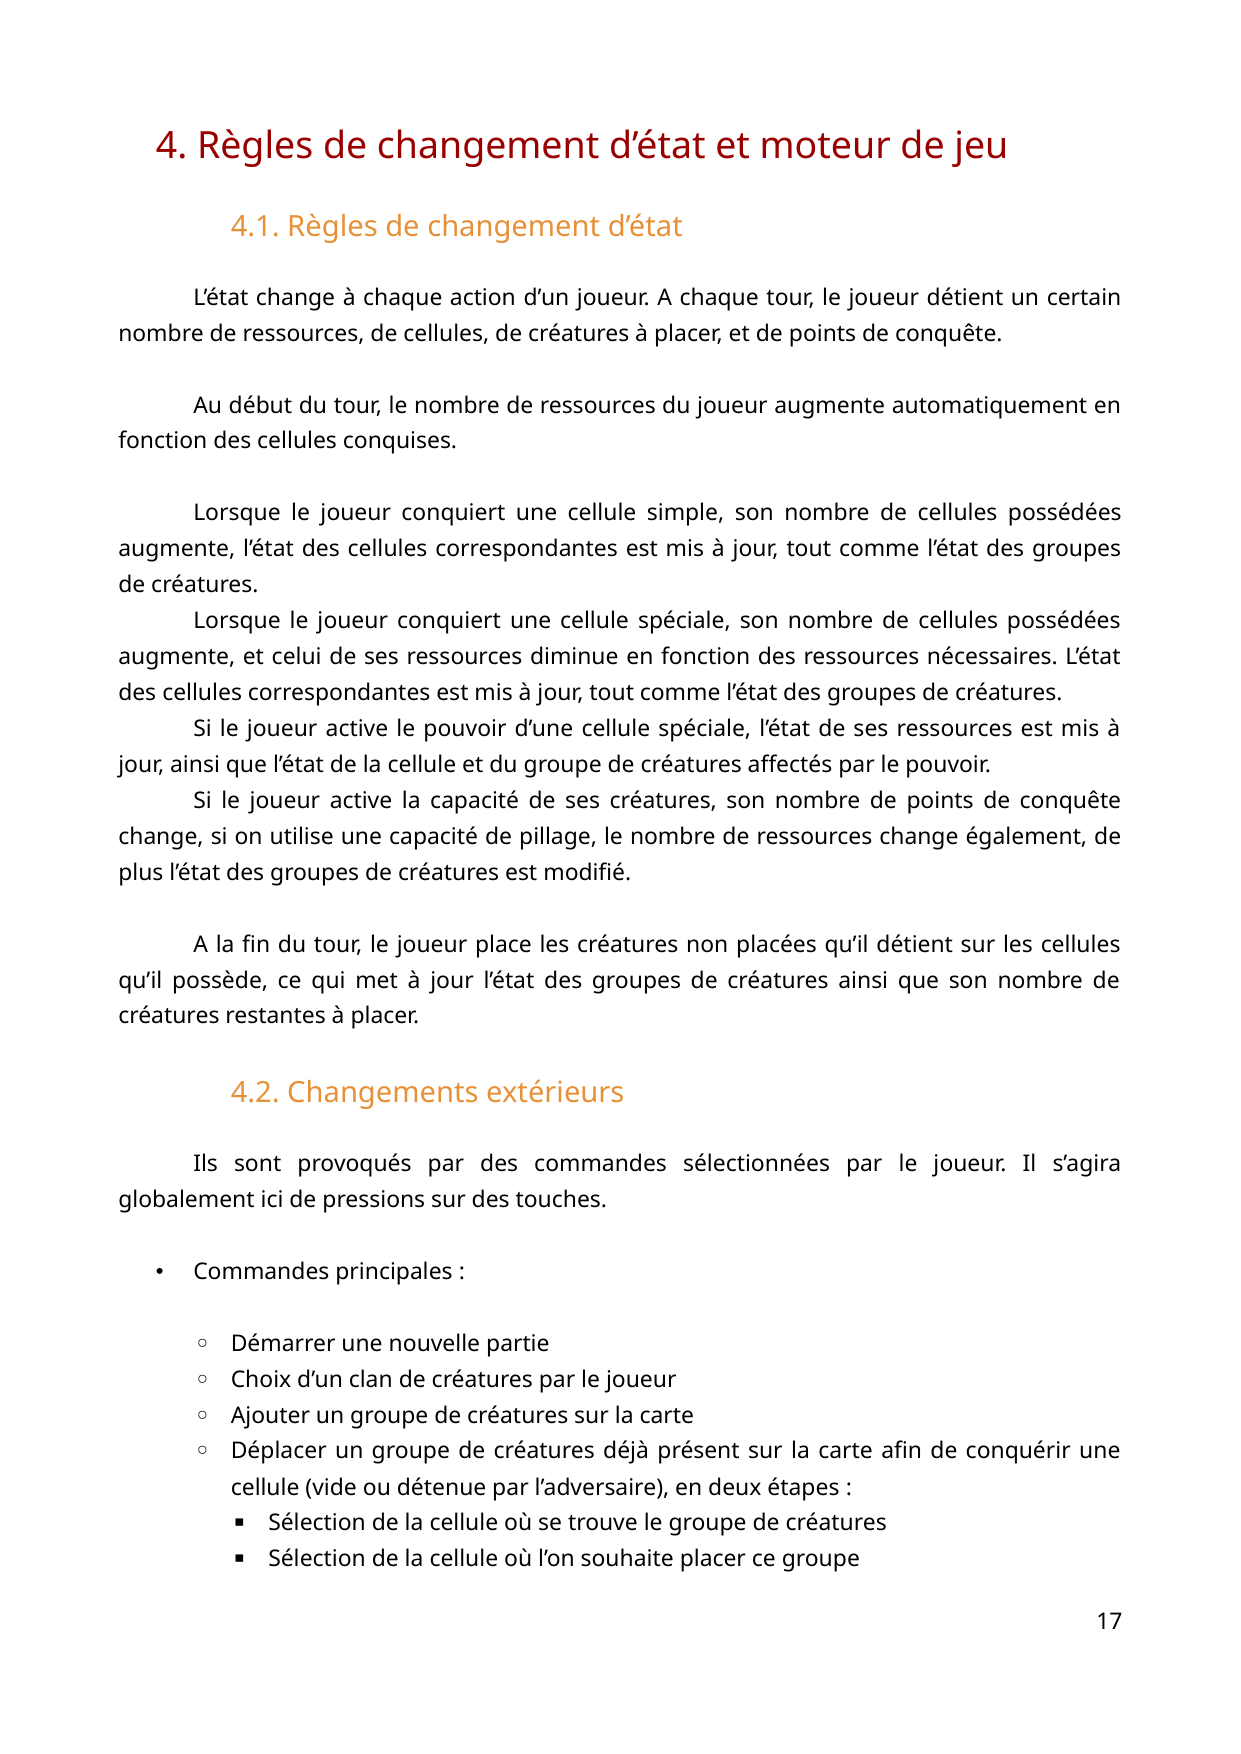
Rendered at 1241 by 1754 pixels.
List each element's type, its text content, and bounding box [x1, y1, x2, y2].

text Si le joueur active la capacité de ses créatures, son nombre de points de conquête change, si on utilise une capacité de pillage, le nombre de ressources change également, de plus l’état des groupes de créatures est modifié. [118, 784, 1122, 887]
text Ils sont provoqués par des commandes sélectionnées par le joueur. Il s’agira globalement ici de pressions sur des touches. [118, 1147, 1122, 1214]
text Lorsque le joueur conquiert une cellule simple, son nombre de cellules possédées augmente, l’état des cellules correspondantes est mis à jour, tout comme l’état des groupes de créatures. [118, 496, 1122, 599]
list Déplacer un groupe de créatures déjà présent sur la carte afin de conquérir une cellule (vide ou détenue par l’adversaire), en deux étapes : [193, 1434, 1122, 1502]
subtitle 4.2. Changements extérieurs [231, 1071, 1122, 1111]
text L’état change à chaque action d’un joueur. A chaque tour, le joueur détient un certain nombre de ressources, de cellules, de créatures à placer, et de points de conquête. [118, 281, 1122, 348]
list Sélection de la cellule où l’on souhaite placer ce groupe [231, 1542, 1122, 1573]
subtitle 4. Règles de changement d’état et moteur de jeu [156, 118, 1122, 169]
text Lorsque le joueur conquiert une cellule spéciale, son nombre de cellules possédées augmente, et celui de ses ressources diminue en fonction des ressources nécessaires. L’état des cellules correspondantes est mis à jour, tout comme l’état des groupes de créatures. [118, 604, 1122, 707]
text Au début du tour, le nombre de ressources du joueur augmente automatiquement en fonction des cellules conquises. [118, 388, 1122, 456]
subtitle 4.1. Règles de changement d’état [231, 205, 1122, 245]
text A la fin du tour, le joueur place les créatures non placées qu’il détient sur les cellules qu’il possède, ce qui met à jour l’état des groupes de créatures ainsi que son nombre de créatures restantes à placer. [118, 928, 1122, 1031]
list Commandes principales : [156, 1255, 1122, 1286]
text Si le joueur active le pouvoir d’une cellule spéciale, l’état de ses ressources est mis à jour, ainsi que l’état de la cellule et du groupe de créatures affectés par le pouvoir. [118, 712, 1122, 779]
list Ajouter un groupe de créatures sur la carte [193, 1398, 1122, 1430]
list Démarrer une nouvelle partie [193, 1327, 1122, 1358]
list Sélection de la cellule où se trouve le groupe de créatures [231, 1506, 1122, 1538]
list Choix d’un clan de créatures par le joueur [193, 1363, 1122, 1394]
